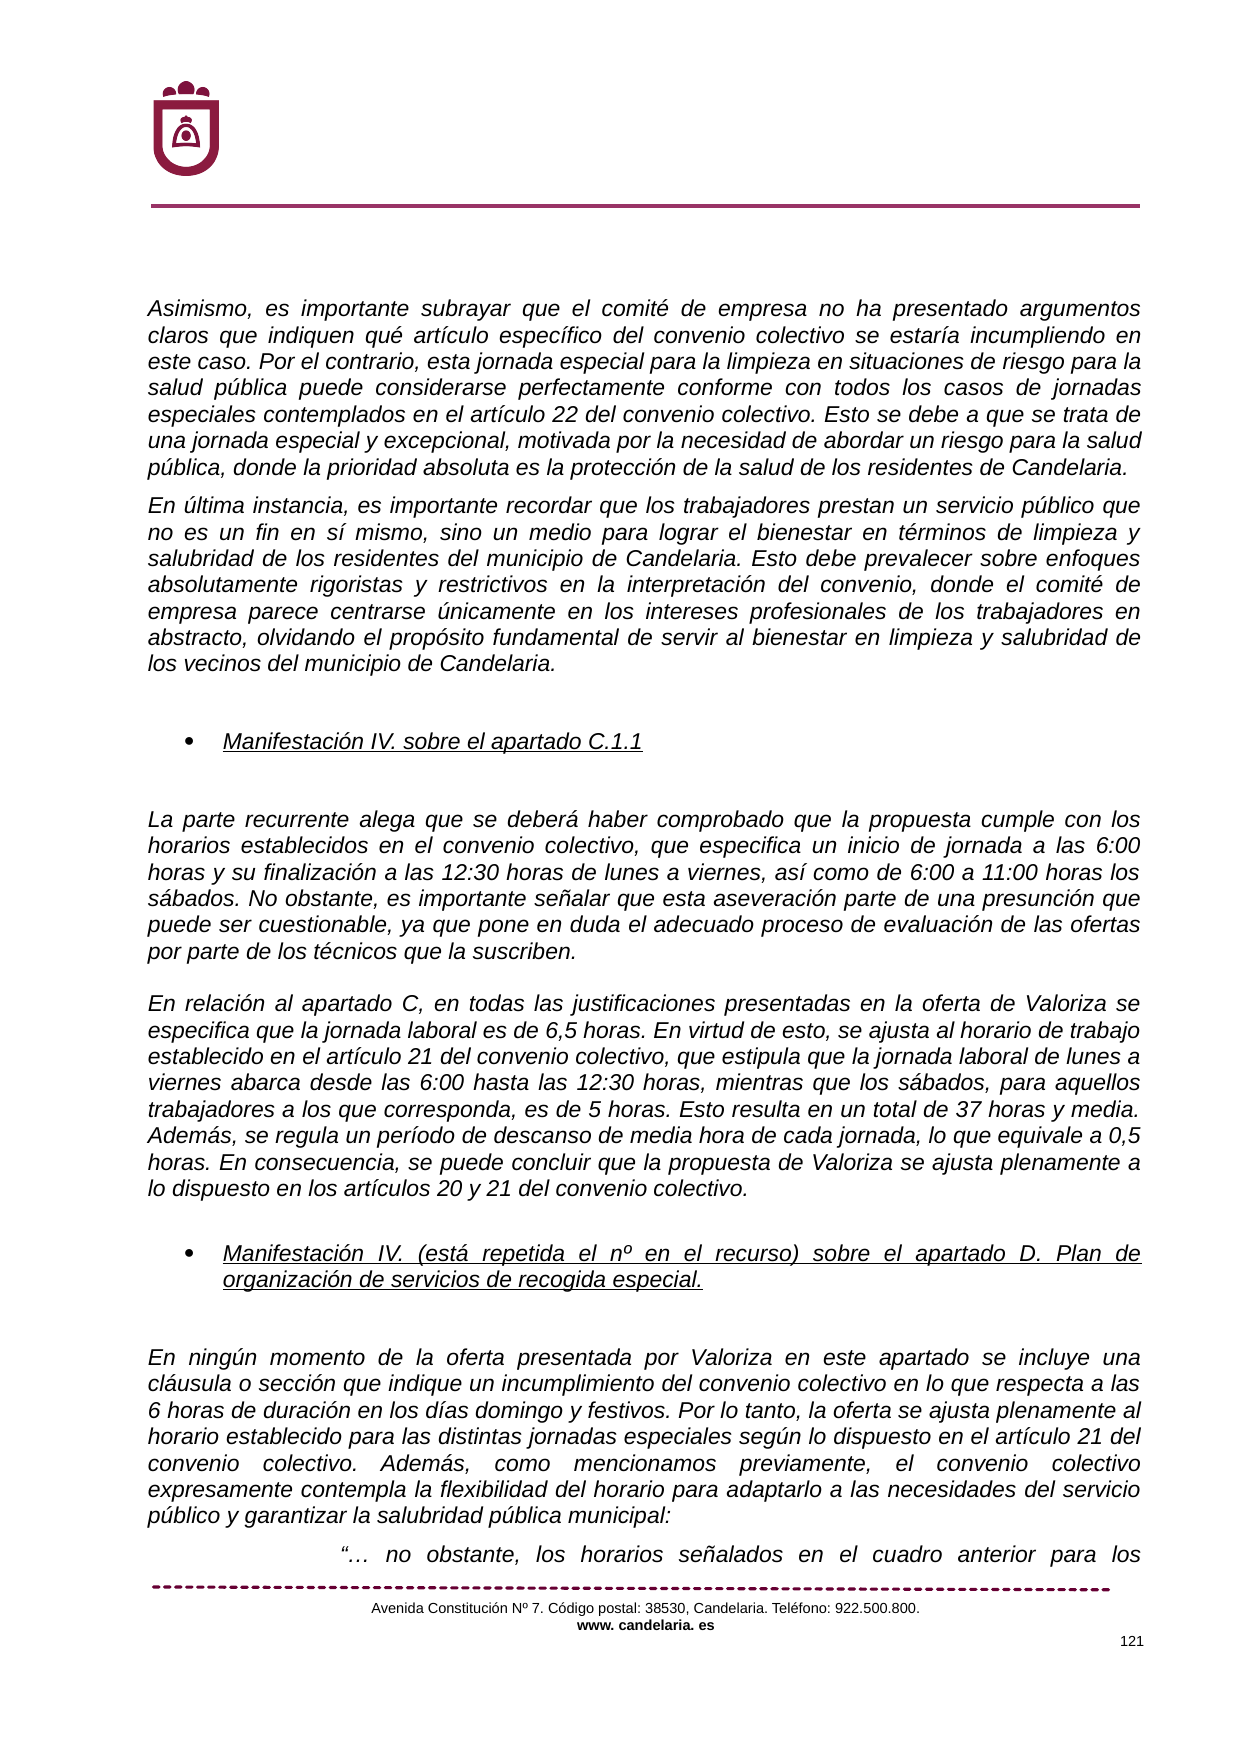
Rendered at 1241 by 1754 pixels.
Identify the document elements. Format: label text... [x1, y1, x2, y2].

list Manifestación IV. (está repetida el nº en el recurso) sobre el apartado D. Plan de organización de servicios de recogida especial. [185, 1240, 1144, 1293]
text Asimismo, es importante subrayar que el comité de empresa no ha presentado argumentos claros que indiquen qué artículo específico del convenio colectivo se estaría incumpliendo en este caso. Por el contrario, esta jornada especial para la limpieza en situaciones de riesgo para la salud pública puede considerarse perfectamente conforme con todos los casos de jornadas especiales contemplados en el artículo 22 del convenio colectivo. Esto se debe a que se trata de una jornada especial y excepcional, motivada por la necesidad de abordar un riesgo para la salud pública, donde la prioridad absoluta es la protección de la salud de los residentes de Candelaria. [148, 295, 1144, 480]
text “… no obstante, los horarios señalados en el cuadro anterior para los [222, 1541, 1144, 1567]
list Manifestación IV. sobre el apartado C.1.1 [185, 728, 1144, 754]
text En ningún momento de la oferta presentada por Valoriza en este apartado se incluye una cláusula o sección que indique un incumplimiento del convenio colectivo en lo que respecta a las 6 horas de duración en los días domingo y festivos. Por lo tanto, la oferta se ajusta plenamente al horario establecido para las distintas jornadas especiales según lo dispuesto en el artículo 21 del convenio colectivo. Además, como mencionamos previamente, el convenio colectivo expresamente contempla la flexibilidad del horario para adaptarlo a las necesidades del servicio público y garantizar la salubridad pública municipal: [148, 1344, 1144, 1528]
text En relación al apartado C, en todas las justificaciones presentadas en la oferta de Valoriza se especifica que la jornada laboral es de 6,5 horas. En virtud de esto, se ajusta al horario de trabajo establecido en el artículo 21 del convenio colectivo, que estipula que la jornada laboral de lunes a viernes abarca desde las 6:00 hasta las 12:30 horas, mientras que los sábados, para aquellos trabajadores a los que corresponda, es de 5 horas. Esto resulta en un total de 37 horas y media. Además, se regula un período de descanso de media hora de cada jornada, lo que equivale a 0,5 horas. En consecuencia, se puede concluir que la propuesta de Valoriza se ajusta plenamente a lo dispuesto en los artículos 20 y 21 del convenio colectivo. [148, 990, 1144, 1201]
text La parte recurrente alega que se deberá haber comprobado que la propuesta cumple con los horarios establecidos en el convenio colectivo, que especifica un inicio de jornada a las 6:00 horas y su finalización a las 12:30 horas de lunes a viernes, así como de 6:00 a 11:00 horas los sábados. No obstante, es importante señalar que esta aseveración parte de una presunción que puede ser cuestionable, ya que pone en duda el adecuado proceso de evaluación de las ofertas por parte de los técnicos que la suscriben. [148, 806, 1144, 964]
text En última instancia, es importante recordar que los trabajadores prestan un servicio público que no es un fin en sí mismo, sino un medio para lograr el bienestar en términos de limpieza y salubridad de los residentes del municipio de Candelaria. Esto debe prevalecer sobre enfoques absolutamente rigoristas y restrictivos en la interpretación del convenio, donde el comité de empresa parece centrarse únicamente en los intereses profesionales de los trabajadores en abstracto, olvidando el propósito fundamental de servir al bienestar en limpieza y salubridad de los vecinos del municipio de Candelaria. [148, 492, 1144, 677]
